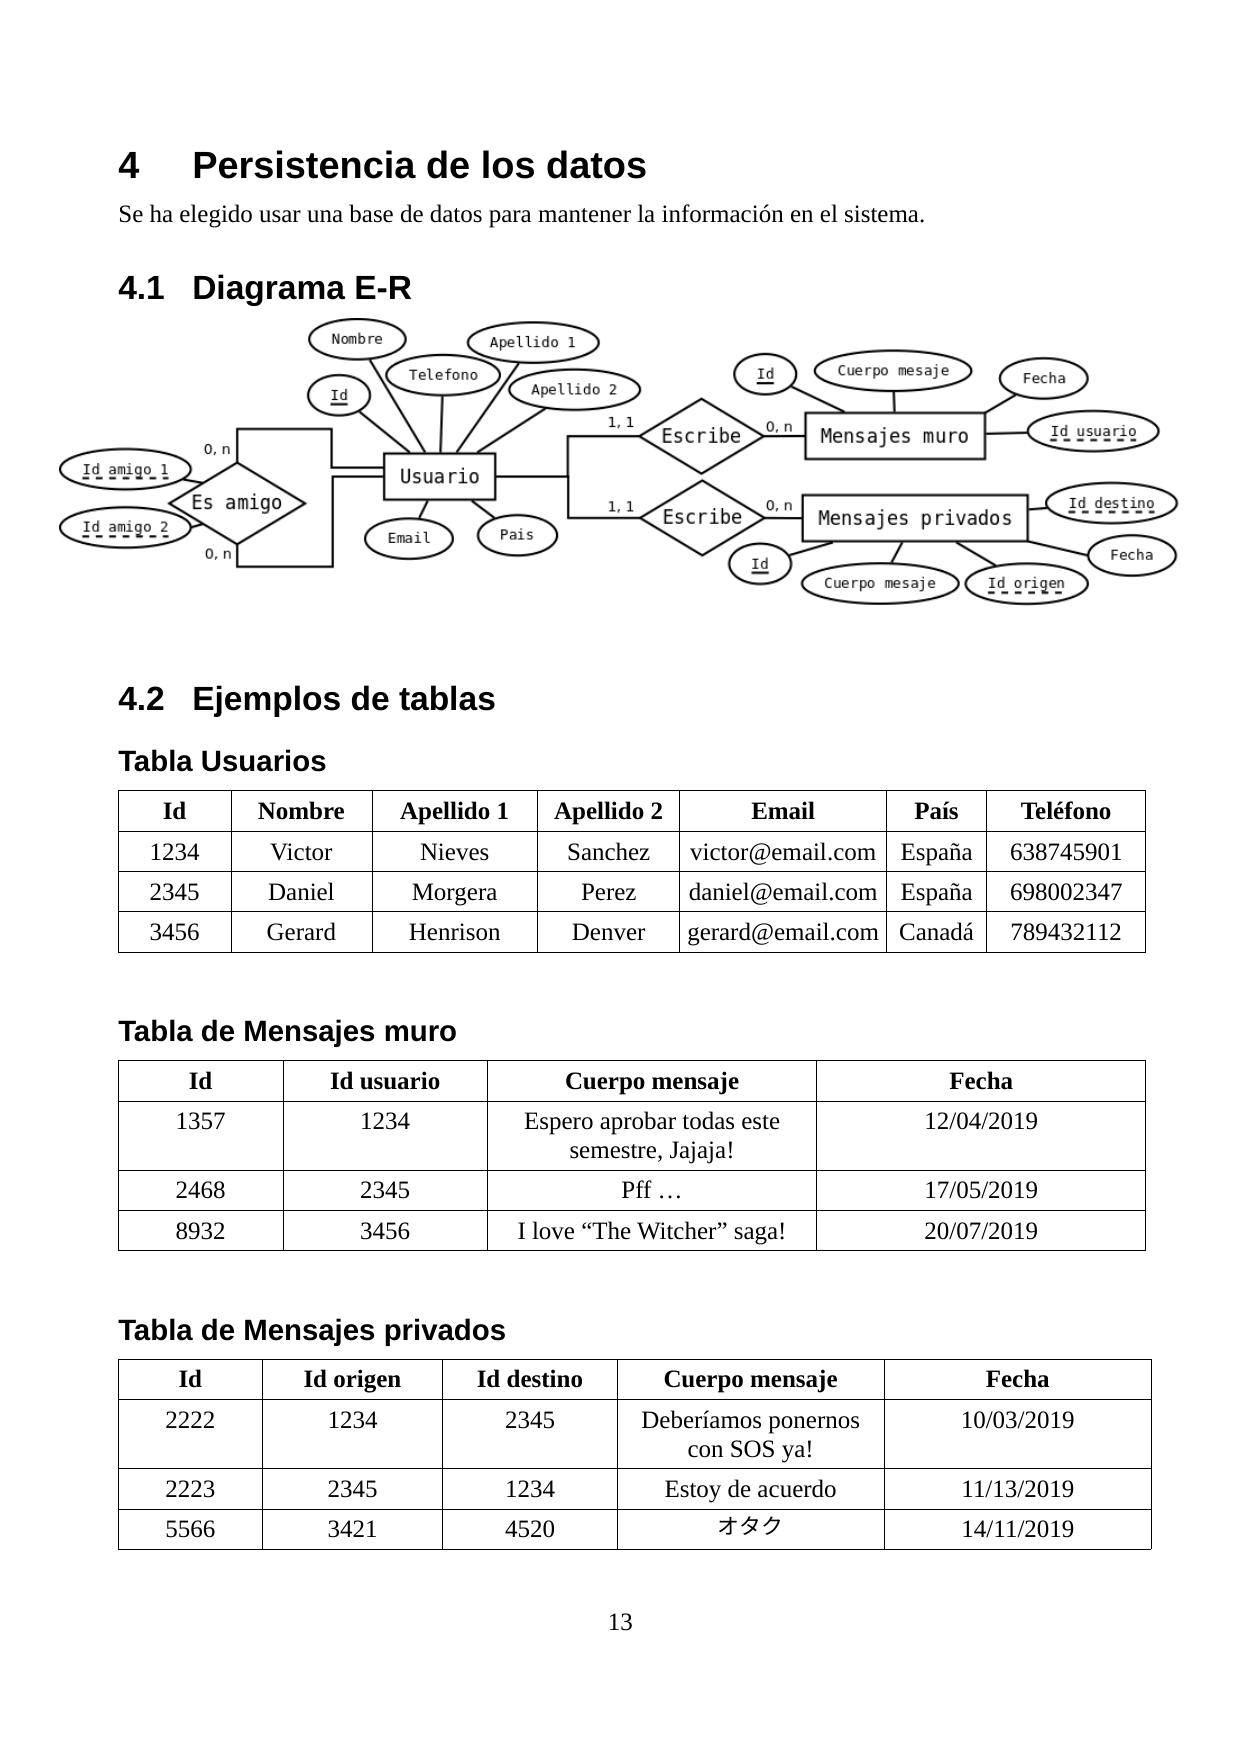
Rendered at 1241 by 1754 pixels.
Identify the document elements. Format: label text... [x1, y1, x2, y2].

table_header País [887, 791, 986, 831]
table_cell España [887, 832, 986, 871]
subtitle Ejemplos de tablas [118, 678, 1122, 717]
table_cell 2345 [119, 872, 231, 911]
table_cell Victor [232, 832, 372, 871]
table_cell 3456 [119, 912, 231, 952]
table_cell 1234 [284, 1102, 487, 1169]
table_cell 2222 [119, 1400, 262, 1468]
table_cell 2468 [119, 1171, 283, 1210]
table_cell 8932 [119, 1211, 283, 1250]
table_header Id destino [443, 1360, 617, 1399]
table_cell 3456 [284, 1211, 487, 1250]
table_header Apellido 1 [373, 791, 537, 831]
table_cell 12/04/2019 [817, 1102, 1145, 1169]
table_cell 10/03/2019 [885, 1400, 1151, 1468]
text Se ha elegido usar una base de datos para mantener la información en el sistema. [118, 199, 1122, 228]
subtitle Tabla Usuarios [118, 744, 1122, 778]
table_cell 14/11/2019 [885, 1510, 1151, 1549]
table_header Id usuario [284, 1061, 487, 1101]
table_cell 2223 [119, 1469, 262, 1508]
table_cell Pff … [488, 1171, 816, 1210]
table_cell Henrison [373, 912, 537, 952]
table_cell 5566 [119, 1510, 262, 1549]
table_header Apellido 2 [538, 791, 679, 831]
table_header Teléfono [987, 791, 1145, 831]
table_cell Daniel [232, 872, 372, 911]
table_cell 2345 [263, 1469, 442, 1508]
subtitle Persistencia de los datos [118, 143, 1122, 187]
table_cell 11/13/2019 [885, 1469, 1151, 1508]
table_cell Gerard [232, 912, 372, 952]
table_cell Nieves [373, 832, 537, 871]
table_header Id [119, 1360, 262, 1399]
table_cell España [887, 872, 986, 911]
table_cell gerard@email.com [680, 912, 886, 952]
subtitle Tabla de Mensajes muro [118, 1014, 1122, 1048]
table_cell 1357 [119, 1102, 283, 1169]
table_cell Perez [538, 872, 679, 911]
table_cell 638745901 [987, 832, 1145, 871]
table_header Id [119, 791, 231, 831]
table_header Fecha [817, 1061, 1145, 1101]
table_cell 2345 [443, 1400, 617, 1468]
table_header Id origen [263, 1360, 442, 1399]
table_cell Deberíamos ponernos con SOS ya! [618, 1400, 884, 1468]
table_cell オタク [618, 1510, 884, 1549]
subtitle Diagrama E-R [118, 268, 1122, 306]
table_header Cuerpo mensaje [488, 1061, 816, 1101]
table_header Fecha [885, 1360, 1151, 1399]
table_cell Canadá [887, 912, 986, 952]
table_cell 698002347 [987, 872, 1145, 911]
table_cell 4520 [443, 1510, 617, 1549]
table_cell I love “The Witcher” saga! [488, 1211, 816, 1250]
table_cell Denver [538, 912, 679, 952]
table_header Cuerpo mensaje [618, 1360, 884, 1399]
table_cell Espero aprobar todas este semestre, Jajaja! [488, 1102, 816, 1169]
table_cell daniel@email.com [680, 872, 886, 911]
table_header Email [680, 791, 886, 831]
table_cell 789432112 [987, 912, 1145, 952]
table_cell 17/05/2019 [817, 1171, 1145, 1210]
table_cell 20/07/2019 [817, 1211, 1145, 1250]
subtitle Tabla de Mensajes privados [118, 1312, 1122, 1346]
picture [59, 318, 1182, 606]
table_cell Morgera [373, 872, 537, 911]
table_cell 1234 [443, 1469, 617, 1508]
table_cell 1234 [119, 832, 231, 871]
table_cell 2345 [284, 1171, 487, 1210]
table_cell 3421 [263, 1510, 442, 1549]
table_cell Sanchez [538, 832, 679, 871]
table_cell 1234 [263, 1400, 442, 1468]
table_header Nombre [232, 791, 372, 831]
table_cell victor@email.com [680, 832, 886, 871]
table_header Id [119, 1061, 283, 1101]
table_cell Estoy de acuerdo [618, 1469, 884, 1508]
